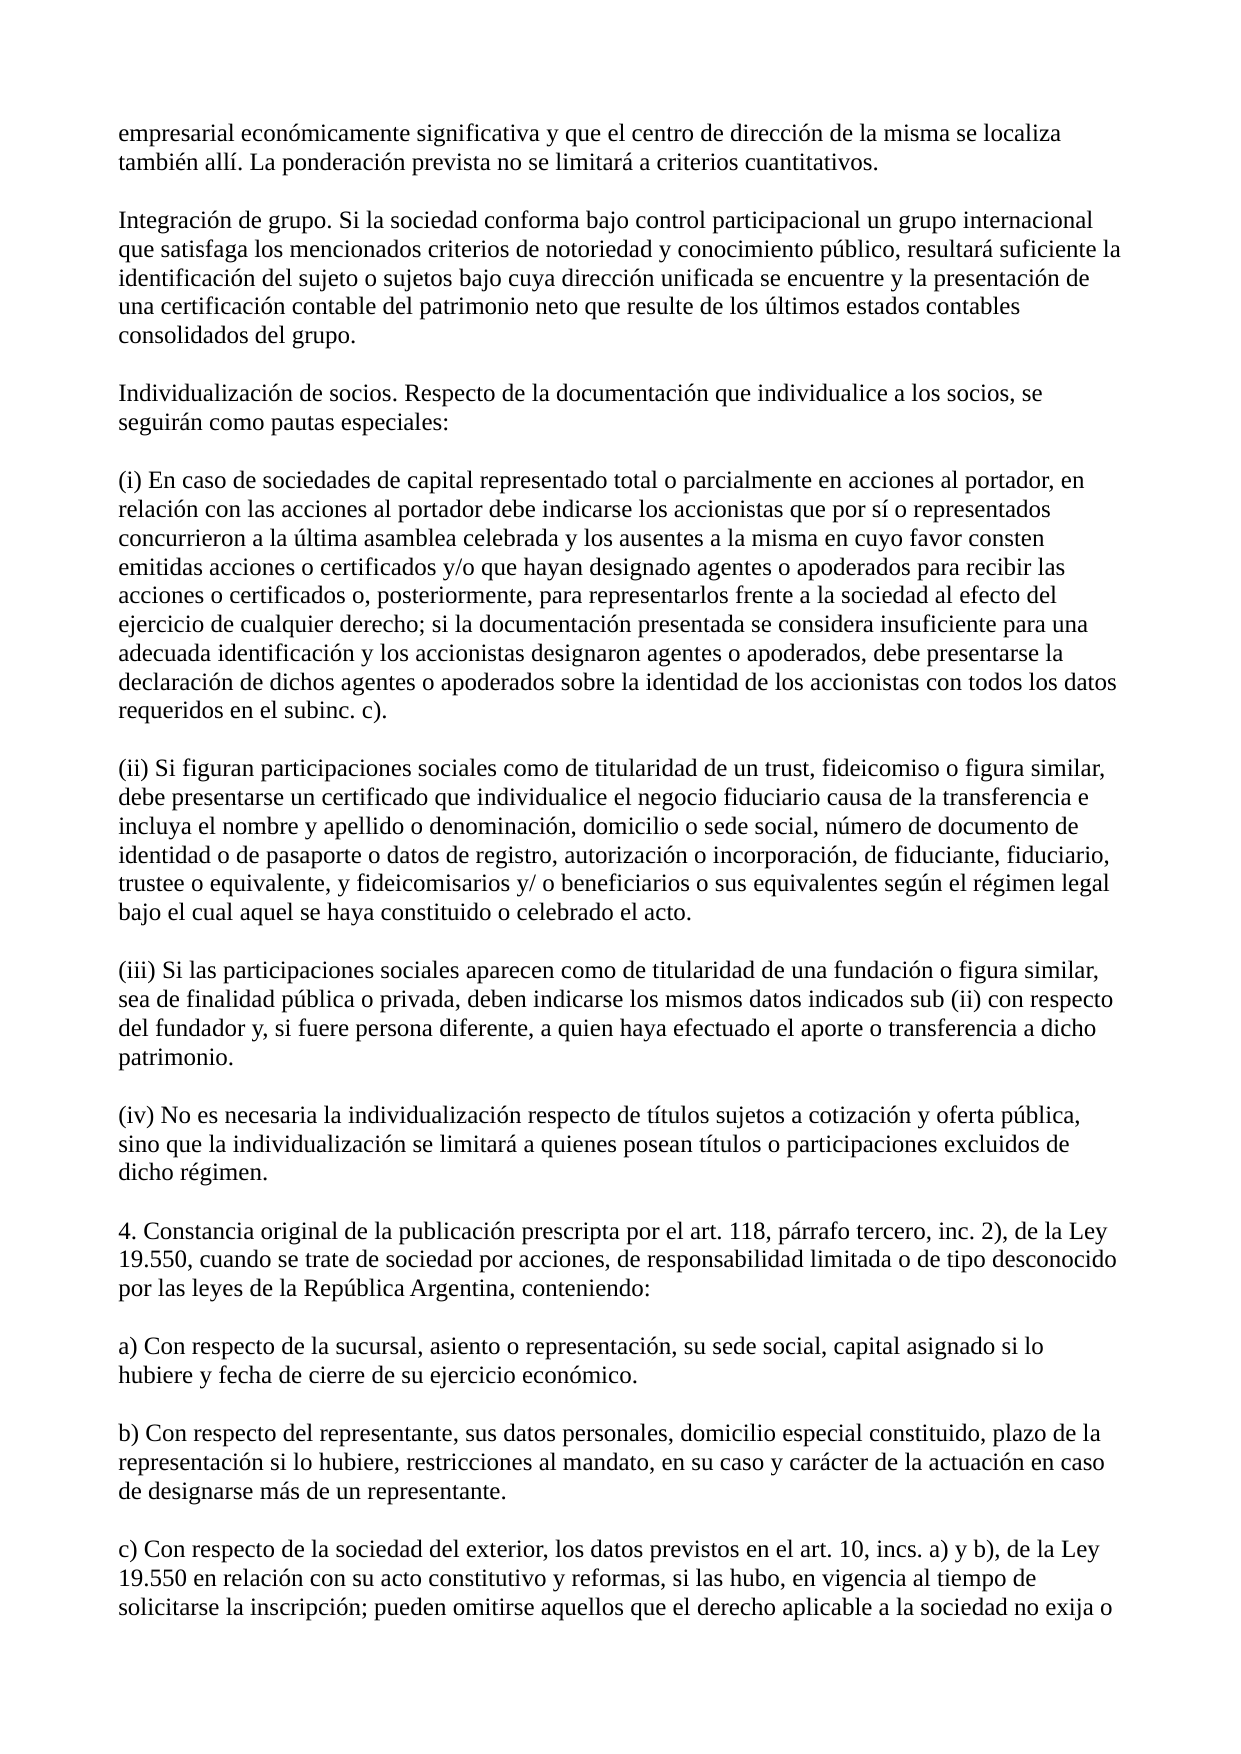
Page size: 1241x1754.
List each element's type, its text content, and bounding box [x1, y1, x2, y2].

table_header empresarial económicamente significativa y que el centro de dirección de la misma se localiza también allí. La ponderación prevista no se limitará a criterios cuantitativos. Integración de grupo. Si la sociedad conforma bajo control participacional un grupo internacional que satisfaga los mencionados criterios de notoriedad y conocimiento público, resultará suficiente la identificación del sujeto o sujetos bajo cuya dirección unificada se encuentre y la presentación de una certificación contable del patrimonio neto que resulte de los últimos estados contables consolidados del grupo. Individualización de socios. Respecto de la documentación que individualice a los socios, se seguirán como pautas especiales: (i) En caso de sociedades de capital representado total o parcialmente en acciones al portador, en relación con las acciones al portador debe indicarse los accionistas que por sí o representados concurrieron a la última asamblea celebrada y los ausentes a la misma en cuyo favor consten emitidas acciones o certificados y/o que hayan designado agentes o apoderados para recibir las acciones o certificados o, posteriormente, para representarlos frente a la sociedad al efecto del ejercicio de cualquier derecho; si la documentación presentada se considera insuficiente para una adecuada identificación y los accionistas designaron agentes o apoderados, debe presentarse la declaración de dichos agentes o apoderados sobre la identidad de los accionistas con todos los datos requeridos en el subinc. c). (ii) Si figuran participaciones sociales como de titularidad de un trust, fideicomiso o figura similar, debe presentarse un certificado que individualice el negocio fiduciario causa de la transferencia e incluya el nombre y apellido o denominación, domicilio o sede social, número de documento de identidad o de pasaporte o datos de registro, autorización o incorporación, de fiduciante, fiduciario, trustee o equivalente, y fideicomisarios y/ o beneficiarios o sus equivalentes según el régimen legal bajo el cual aquel se haya constituido o celebrado el acto. (iii) Si las participaciones sociales aparecen como de titularidad de una fundación o figura similar, sea de finalidad pública o privada, deben indicarse los mismos datos indicados sub (ii) con respecto del fundador y, si fuere persona diferente, a quien haya efectuado el aporte o transferencia a dicho patrimonio. (iv) No es necesaria la individualización respecto de títulos sujetos a cotización y oferta pública, sino que la individualización se limitará a quienes posean títulos o participaciones excluidos de dicho régimen. 4. Constancia original de la publicación prescripta por el art. 118, párrafo tercero, inc. 2), de la Ley 19.550, cuando se trate de sociedad por acciones, de responsabilidad limitada o de tipo desconocido por las leyes de la República Argentina, conteniendo: a) Con respecto de la sucursal, asiento o representación, su sede social, capital asignado si lo hubiere y fecha de cierre de su ejercicio económico. b) Con respecto del representante, sus datos personales, domicilio especial constituido, plazo de la representación si lo hubiere, restricciones al mandato, en su caso y carácter de la actuación en caso de designarse más de un representante. c) Con respecto de la sociedad del exterior, los datos previstos en el art. 10, incs. a) y b), de la Ley 19.550 en relación con su acto constitutivo y reformas, si las hubo, en vigencia al tiempo de solicitarse la inscripción; pueden omitirse aquellos que el derecho aplicable a la sociedad no exija o [118, 118, 1122, 1620]
